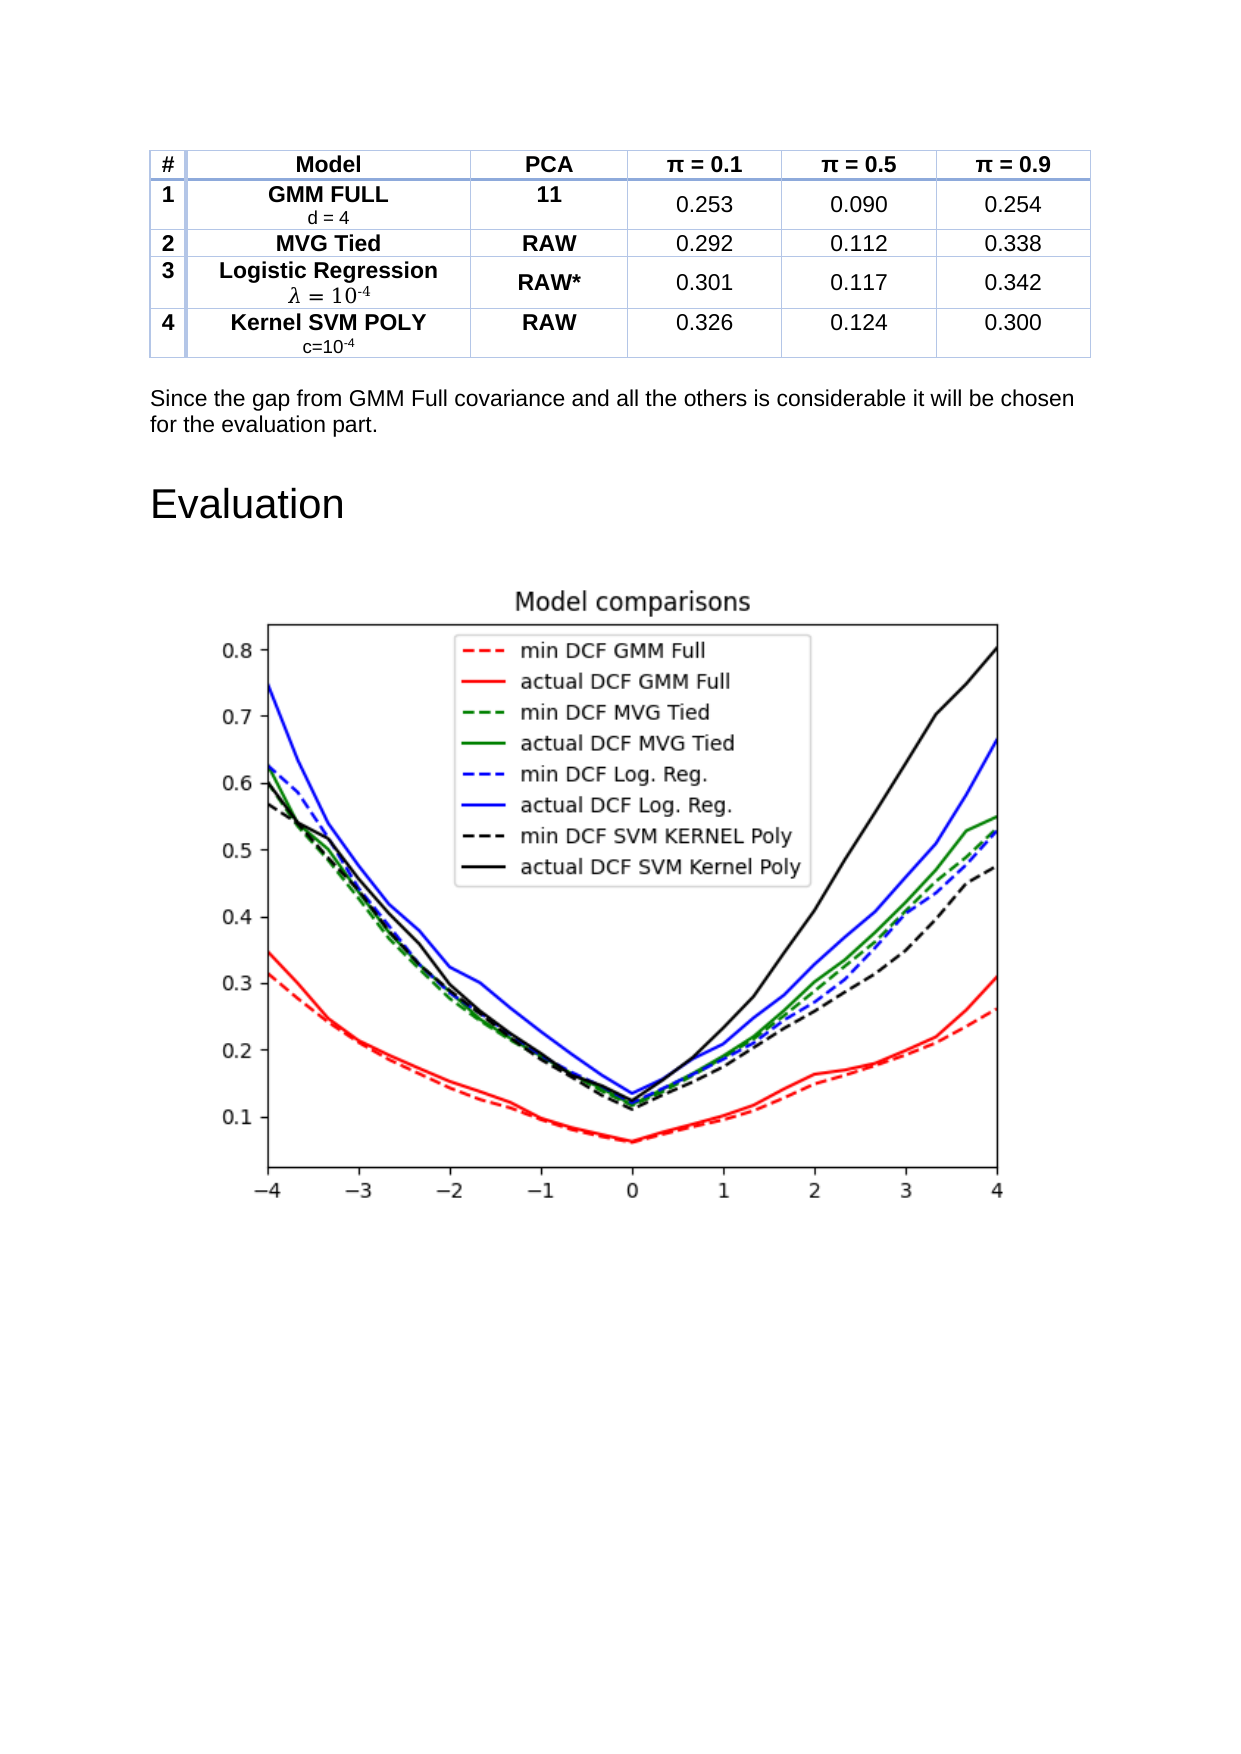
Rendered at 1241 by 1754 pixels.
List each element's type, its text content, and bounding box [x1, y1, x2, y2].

table_cell 0.326 [628, 309, 781, 357]
table_cell 1 [151, 181, 184, 228]
subtitle Evaluation [150, 479, 1090, 527]
table_cell 0.300 [937, 309, 1090, 357]
table_cell 0.292 [628, 230, 781, 256]
table_cell 0.342 [937, 257, 1090, 308]
table_cell GMM FULL d = 4 [188, 181, 470, 228]
table_cell RAW [471, 309, 627, 357]
table_cell 0.112 [782, 230, 936, 256]
table_cell RAW* [471, 257, 627, 308]
table_cell 0.254 [937, 181, 1090, 228]
table_cell 0.253 [628, 181, 781, 228]
table_cell 0.090 [782, 181, 936, 228]
table_cell 0.338 [937, 230, 1090, 256]
table_cell 2 [151, 230, 184, 256]
table_header π = 0.5 [782, 151, 936, 177]
table_cell 11 [471, 181, 627, 228]
text Since the gap from GMM Full covariance and all the others is considerable it will be chosen for the evaluation part. [150, 384, 1090, 437]
table_cell 0.124 [782, 309, 936, 357]
table_header π = 0.9 [937, 151, 1090, 177]
table_cell 4 [151, 309, 184, 357]
table_cell 0.301 [628, 257, 781, 308]
table_cell 0.117 [782, 257, 936, 308]
table_cell 3 [151, 257, 184, 308]
table_cell Kernel SVM POLY c=10-4 [188, 309, 470, 357]
table_cell Logistic Regression 𝜆 = 10-4 [188, 257, 470, 308]
table_header Model [188, 151, 470, 177]
table_header PCA [471, 151, 627, 177]
table_header π = 0.1 [628, 151, 781, 177]
table_header # [151, 151, 184, 177]
table_cell RAW [471, 230, 627, 256]
table_cell MVG Tied [188, 230, 470, 256]
